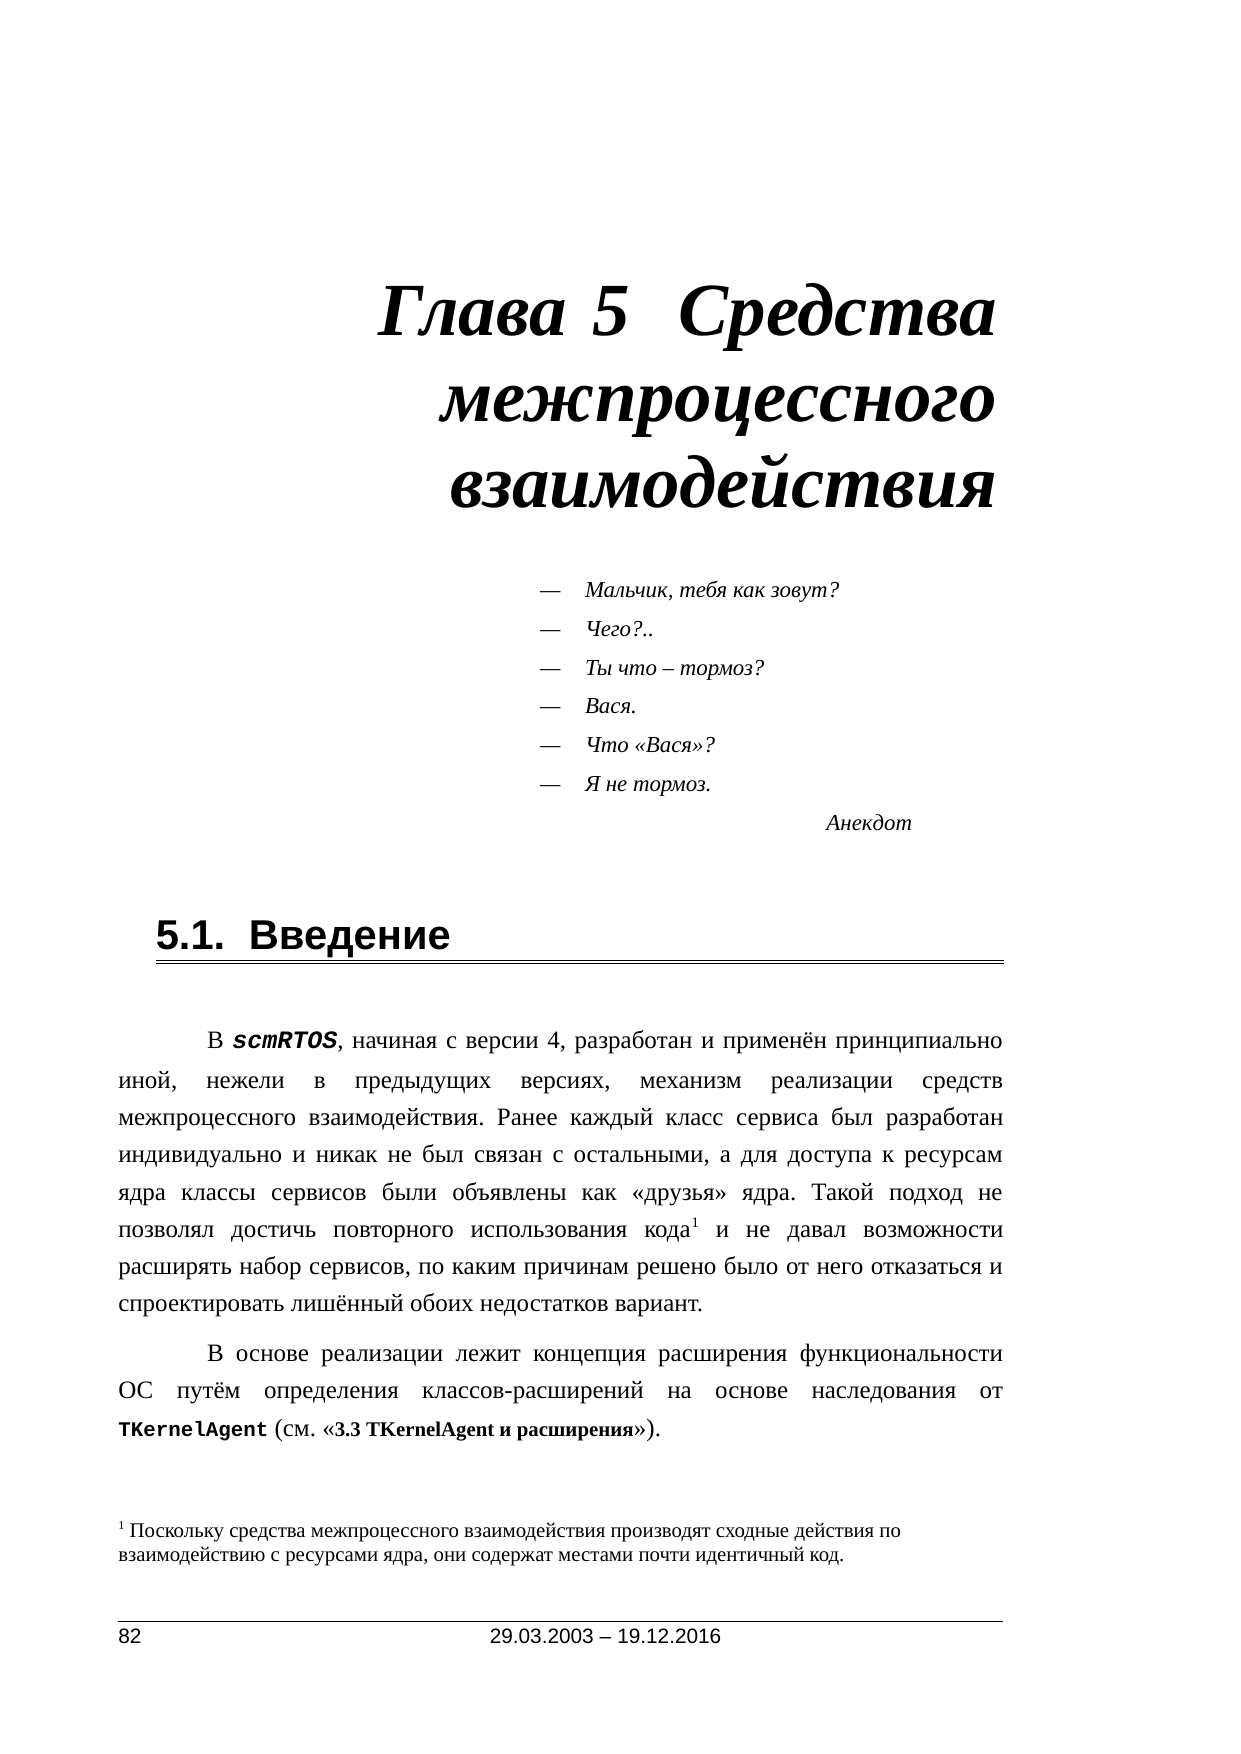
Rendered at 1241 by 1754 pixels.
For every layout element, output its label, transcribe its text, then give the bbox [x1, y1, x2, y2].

subtitle Введение [156, 911, 1004, 960]
text В scmRTOS, начиная с версии 4, разработан и применён принципиально иной, нежели в предыдущих версиях, механизм реализации средств межпроцессного взаимодействия. Ранее каждый класс сервиса был разработан индивидуально и никак не был связан с остальными, а для доступа к ресурсам ядра классы сервисов были объявлены как «друзья» ядра. Такой подход не позволял достичь повторного использования кода и не давал возможности расширять набор сервисов, по каким причинам решено было от него отказаться и спроектировать лишённый обоих недостатков вариант. [118, 1025, 1004, 1317]
text — Вася. [540, 693, 914, 719]
text В основе реализации лежит концепция расширения функциональности ОС путём определения классов-расширений на основе наследования от TKernelAgent (см. «3.3 TKernelAgent и расширения»). [118, 1338, 1004, 1442]
text — Я не тормоз. [540, 770, 914, 797]
text — Чего?.. [540, 615, 914, 641]
text Поскольку средства межпроцессного взаимодействия производят сходные действия по взаимодействию с ресурсами ядра, они содержат местами почти идентичный код. [118, 1518, 1004, 1566]
text — Мальчик, тебя как зовут? [540, 576, 914, 602]
text — Что «Вася»? [540, 731, 914, 758]
text Анекдот [540, 809, 914, 836]
subtitle Средства межпроцессного взаимодействия [118, 265, 1004, 526]
text — Ты что – тормоз? [540, 654, 914, 680]
